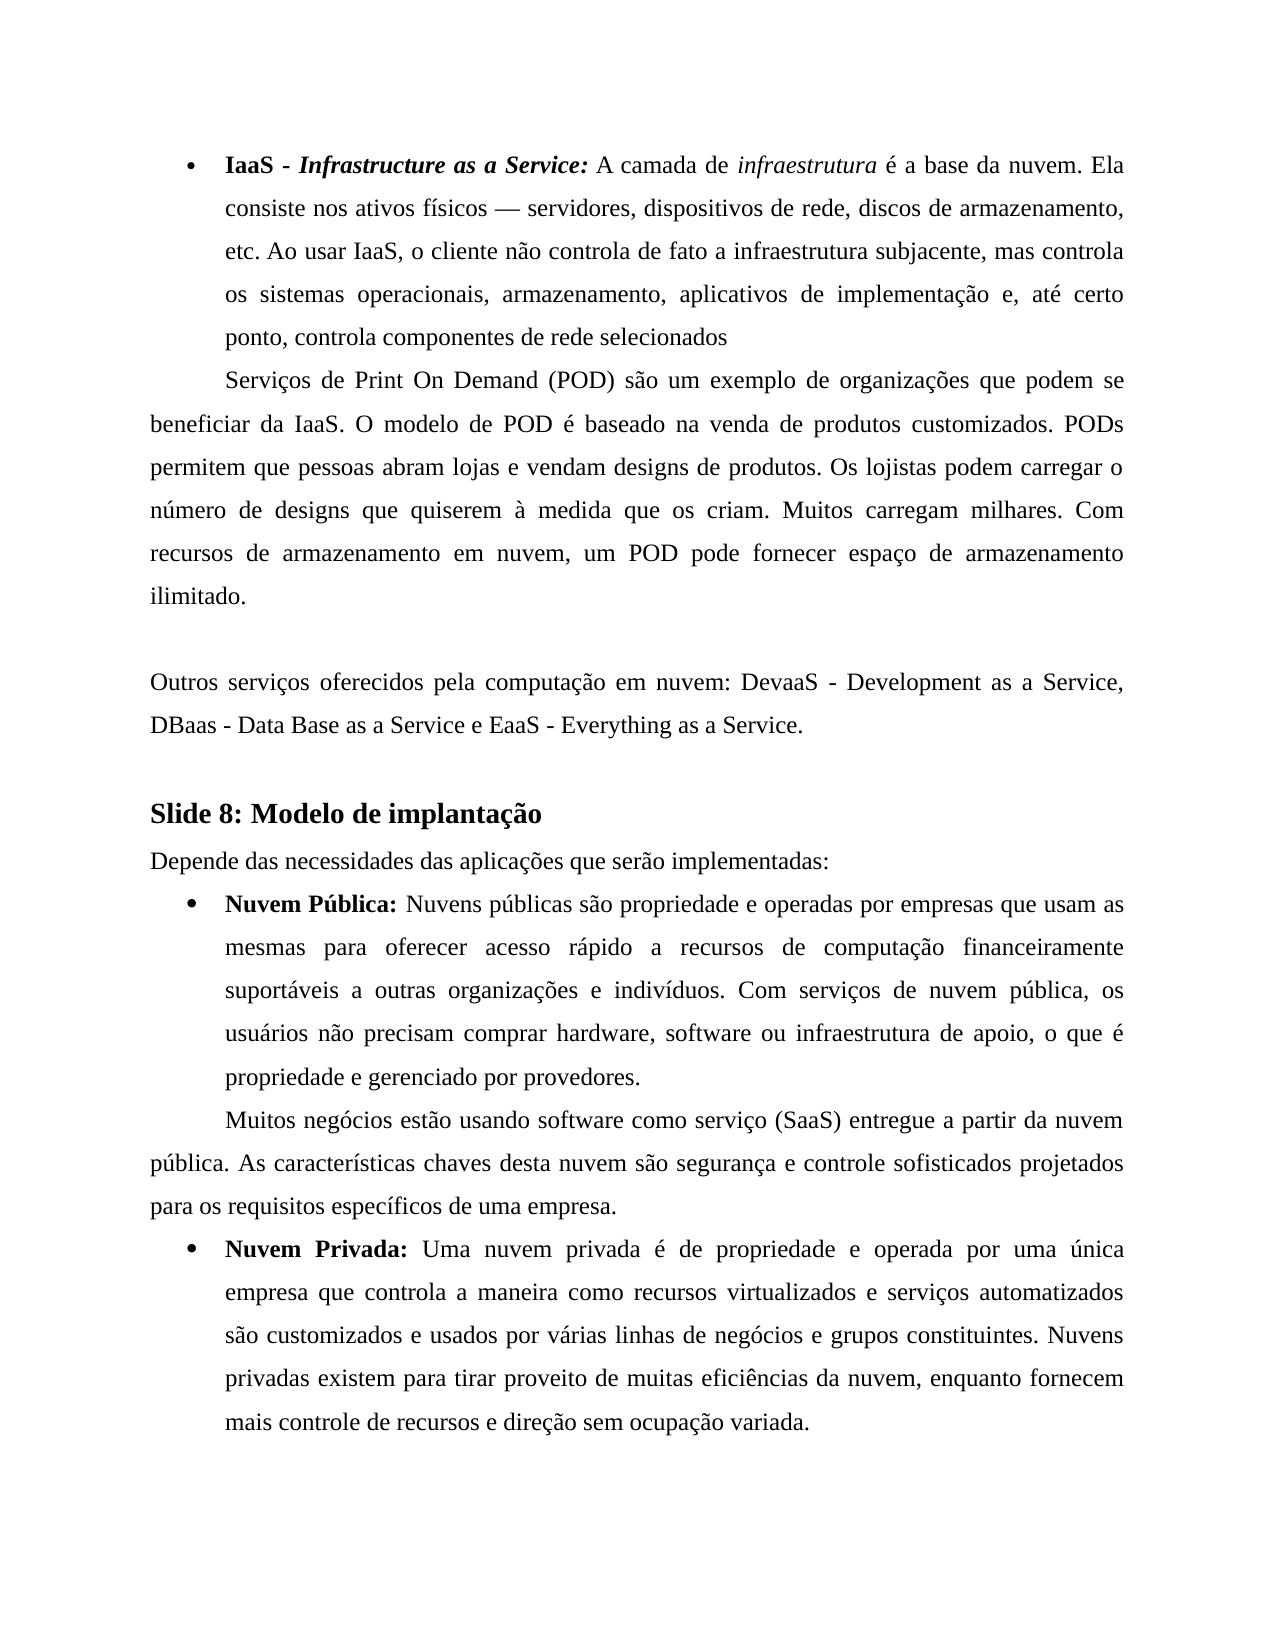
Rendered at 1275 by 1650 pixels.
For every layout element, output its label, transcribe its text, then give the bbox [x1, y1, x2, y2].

text Depende das necessidades das aplicações que serão implementadas: [150, 846, 1125, 875]
text Outros serviços oferecidos pela computação em nuvem: DevaaS - Development as a Service, DBaas - Data Base as a Service e EaaS - Everything as a Service. [150, 667, 1125, 739]
list IaaS - Infrastructure as a Service: A camada de infraestrutura é a base da nuvem. Ela consiste nos ativos físicos — servidores, dispositivos de rede, discos de armazenamento, etc. Ao usar IaaS, o cliente não controla de fato a infraestrutura subjacente, mas controla os sistemas operacionais, armazenamento, aplicativos de implementação e, até certo ponto, controla componentes de rede selecionados [187, 150, 1125, 351]
text Muitos negócios estão usando software como serviço (SaaS) entregue a partir da nuvem pública. As características chaves desta nuvem são segurança e controle sofisticados projetados para os requisitos específicos de uma empresa. [150, 1105, 1125, 1220]
text Serviços de Print On Demand (POD) são um exemplo de organizações que podem se beneficiar da IaaS. O modelo de POD é baseado na venda de produtos customizados. PODs permitem que pessoas abram lojas e vendam designs de produtos. Os lojistas podem carregar o número de designs que quiserem à medida que os criam. Muitos carregam milhares. Com recursos de armazenamento em nuvem, um POD pode fornecer espaço de armazenamento ilimitado. [150, 366, 1125, 610]
list Nuvem Privada: Uma nuvem privada é de propriedade e operada por uma única empresa que controla a maneira como recursos virtualizados e serviços automatizados são customizados e usados por várias linhas de negócios e grupos constituintes. Nuvens privadas existem para tirar proveito de muitas eficiências da nuvem, enquanto fornecem mais controle de recursos e direção sem ocupação variada. [187, 1234, 1125, 1435]
text Slide 8: Modelo de implantação [150, 796, 1125, 829]
list Nuvem Pública: Nuvens públicas são propriedade e operadas por empresas que usam as mesmas para oferecer acesso rápido a recursos de computação financeiramente suportáveis a outras organizações e indivíduos. Com serviços de nuvem pública, os usuários não precisam comprar hardware, software ou infraestrutura de apoio, o que é propriedade e gerenciado por provedores. [187, 889, 1125, 1090]
